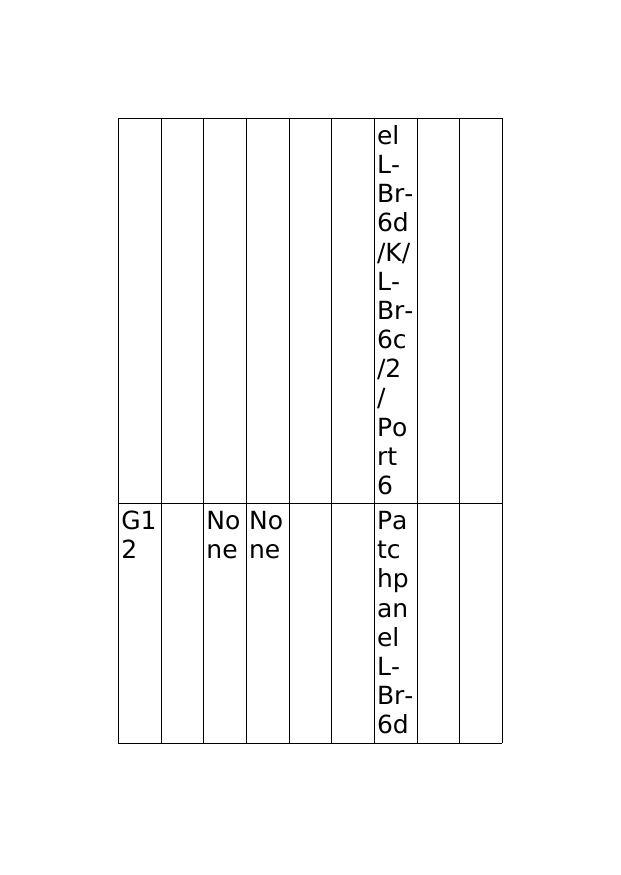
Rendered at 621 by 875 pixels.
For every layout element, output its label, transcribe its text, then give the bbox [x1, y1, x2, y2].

table_cell [460, 504, 502, 742]
table_cell [162, 119, 203, 503]
table_cell None [247, 504, 289, 742]
table_cell [418, 119, 459, 503]
table_cell [332, 119, 374, 503]
table_cell [204, 119, 246, 503]
table_cell [247, 119, 289, 503]
table_cell [460, 119, 502, 503]
table_cell [162, 504, 203, 742]
table_cell [119, 119, 161, 503]
table_cell [290, 504, 331, 742]
table_cell Patchpanel L-Br-6d [375, 504, 417, 742]
table_cell [290, 119, 331, 503]
table_cell el L-Br-6d/K/L-Br-6c/2 / Port 6 [375, 119, 417, 503]
table_cell [418, 504, 459, 742]
table_cell [332, 504, 374, 742]
table_cell None [204, 504, 246, 742]
table_cell G12 [119, 504, 161, 742]
